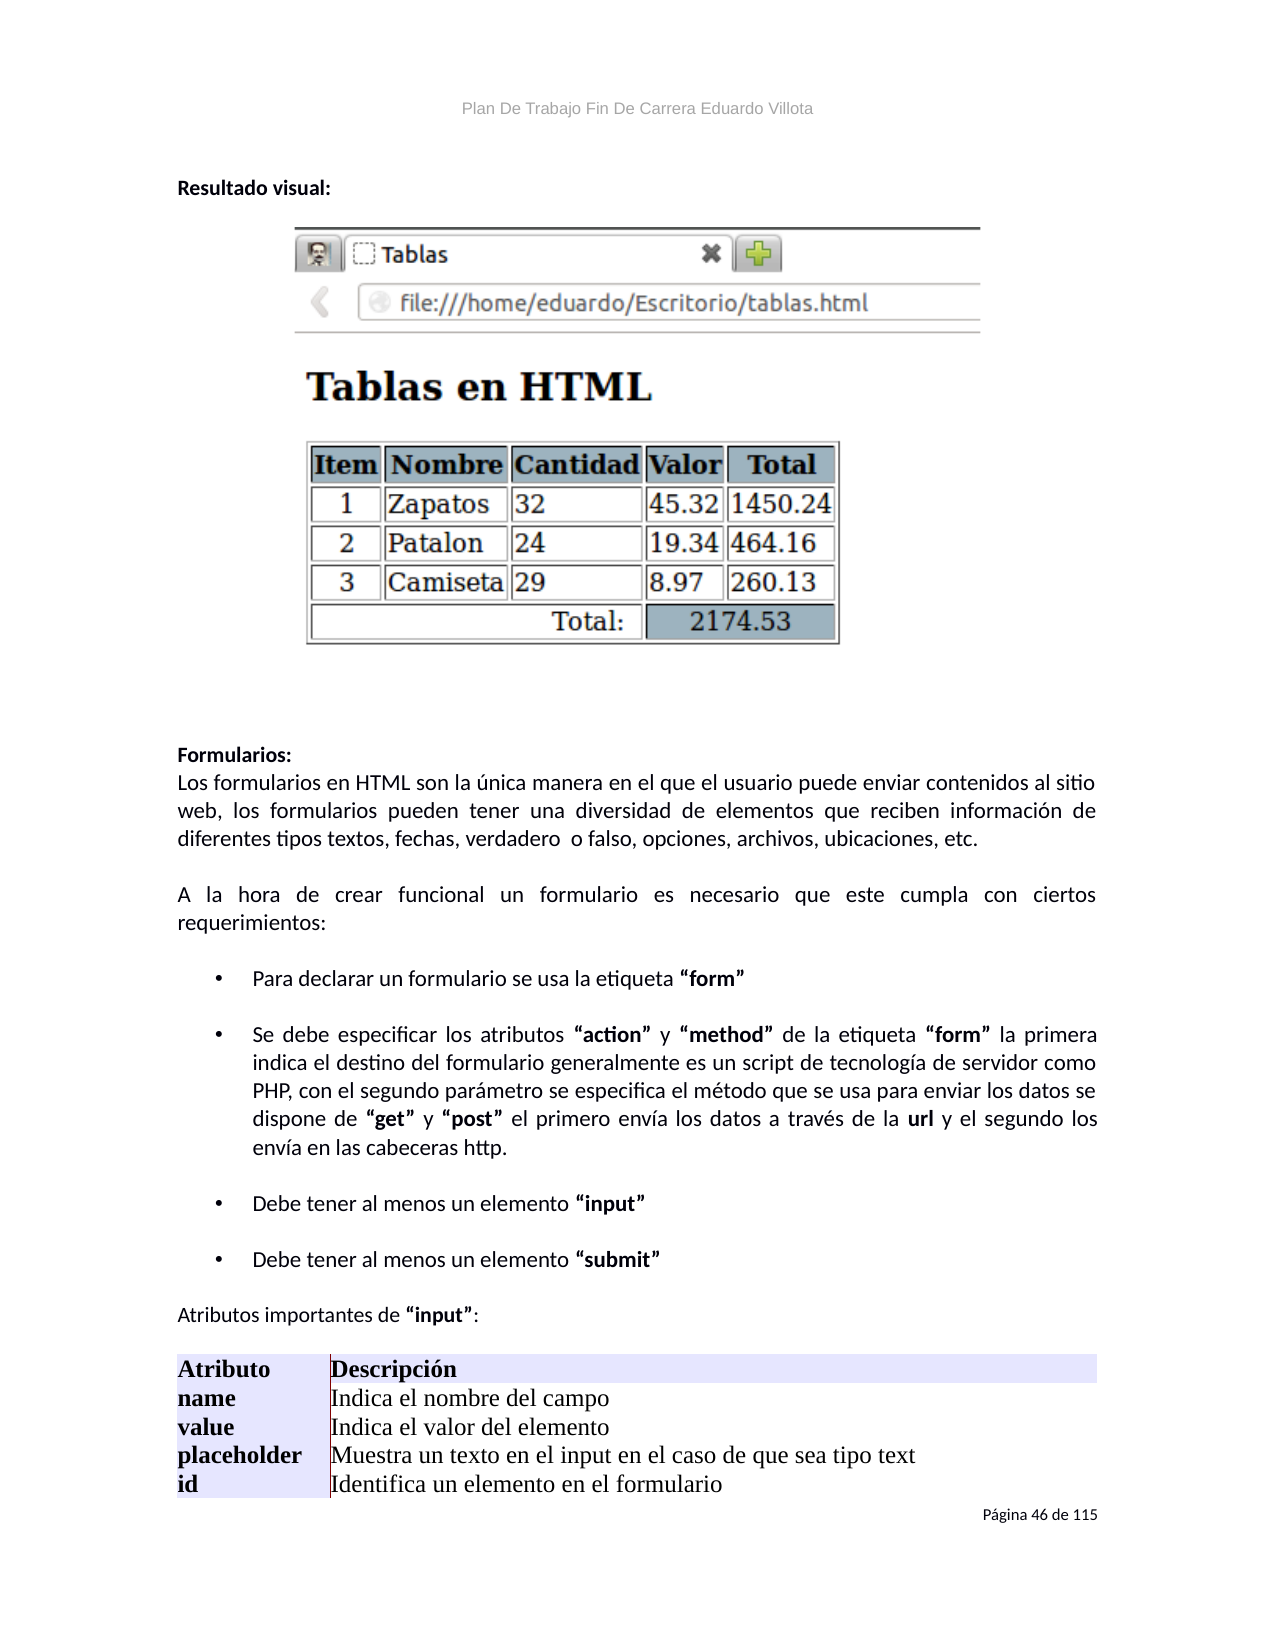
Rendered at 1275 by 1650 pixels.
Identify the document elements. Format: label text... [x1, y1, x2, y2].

text A la hora de crear funcional un formulario es necesario que este cumpla con ciertos requerimientos: [177, 880, 1098, 936]
table_cell Muestra un texto en el input en el caso de que sea tipo text [331, 1440, 1097, 1469]
text Resultado visual: [177, 174, 1098, 201]
table_cell placeholder [177, 1440, 330, 1469]
table_cell Identifica un elemento en el formulario [331, 1469, 1097, 1498]
list Se debe especificar los atributos “action” y “method” de la etiqueta “form” la primera indica el destino del formulario generalmente es un script de tecnología de servidor como PHP, con el segundo parámetro se especifica el método que se usa para enviar los datos se dispone de “get” y “post” el primero envía los datos a través de la url y el segundo los envía en las cabeceras http. [215, 1021, 1098, 1161]
picture [294, 227, 981, 687]
text Formularios: [177, 742, 1098, 768]
list Debe tener al menos un elemento “input” [215, 1189, 1098, 1217]
text Atributos importantes de “input”: [177, 1301, 1098, 1327]
table_cell value [177, 1412, 330, 1440]
text Los formularios en HTML son la única manera en el que el usuario puede enviar contenidos al sitio web, los formularios pueden tener una diversidad de elementos que reciben información de diferentes tipos textos, fechas, verdadero o falso, opciones, archivos, ubicaciones, etc. [177, 768, 1098, 852]
table_cell name [177, 1383, 330, 1412]
table_cell id [177, 1469, 330, 1498]
table_cell Indica el nombre del campo [331, 1383, 1097, 1412]
table_cell Indica el valor del elemento [331, 1412, 1097, 1440]
list Debe tener al menos un elemento “submit” [215, 1245, 1098, 1273]
table_header Atributo [177, 1354, 330, 1383]
list Para declarar un formulario se usa la etiqueta “form” [215, 964, 1098, 992]
table_header Descripción [331, 1354, 1097, 1383]
